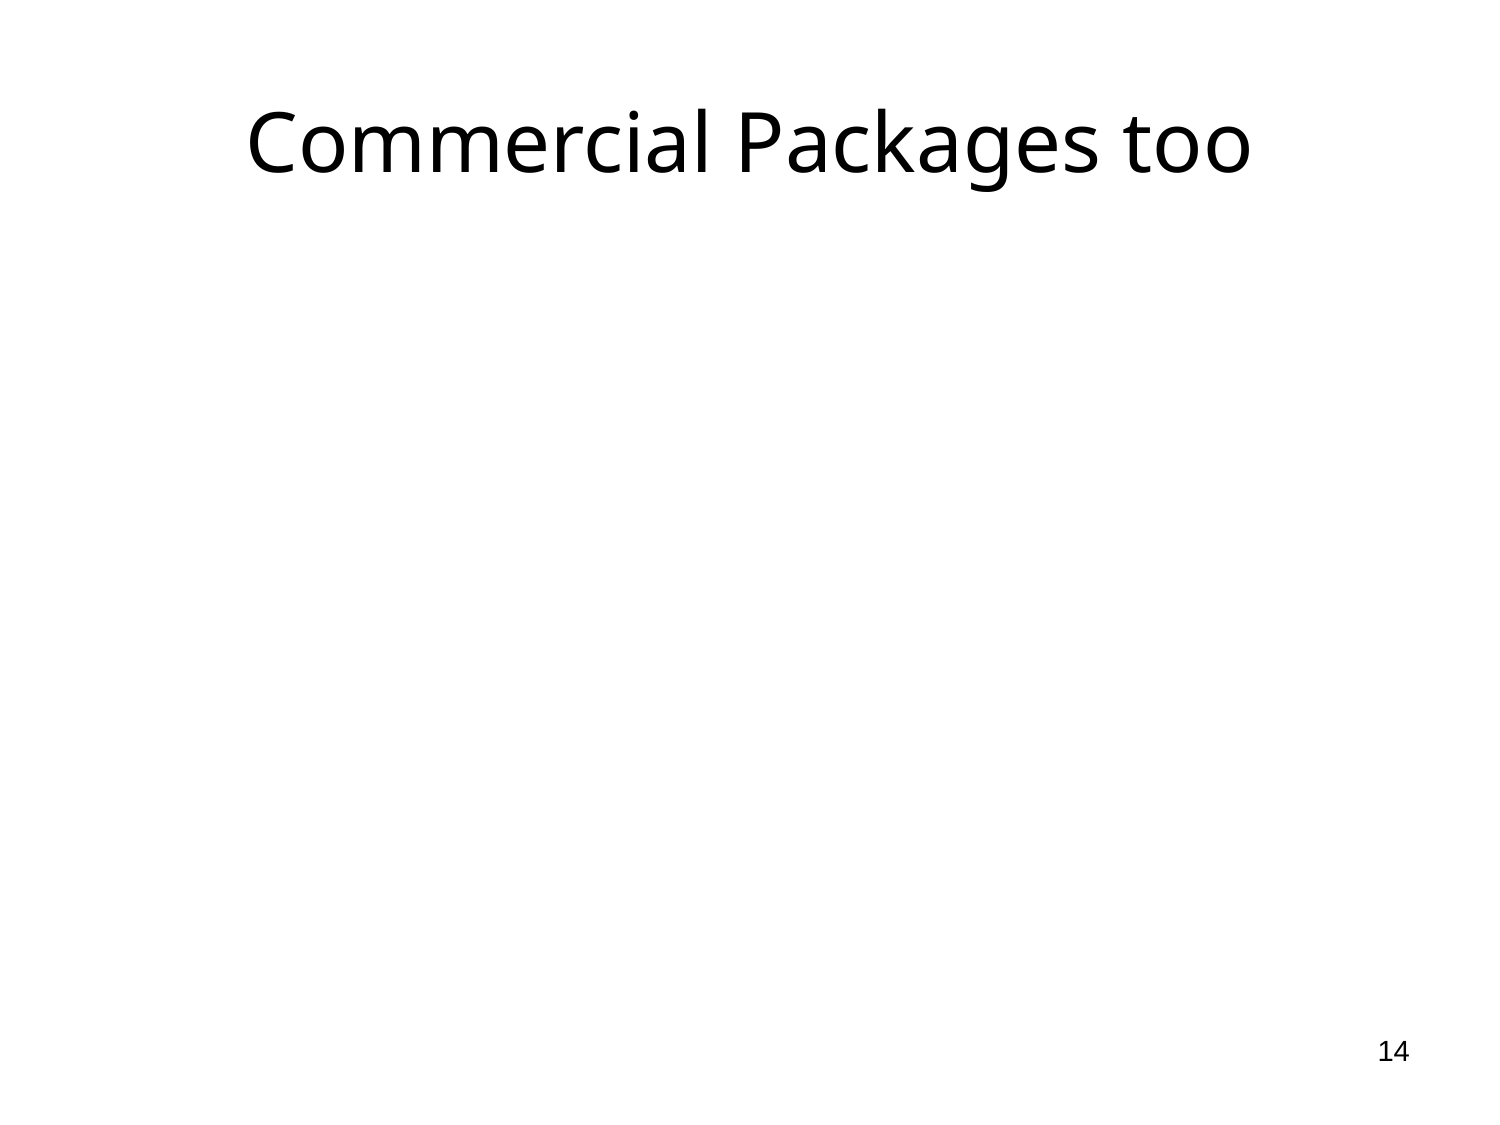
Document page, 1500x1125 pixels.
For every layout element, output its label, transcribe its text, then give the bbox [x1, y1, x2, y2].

title Commercial Packages too [75, 45, 1425, 233]
slide_number [1074, 1024, 1425, 1103]
